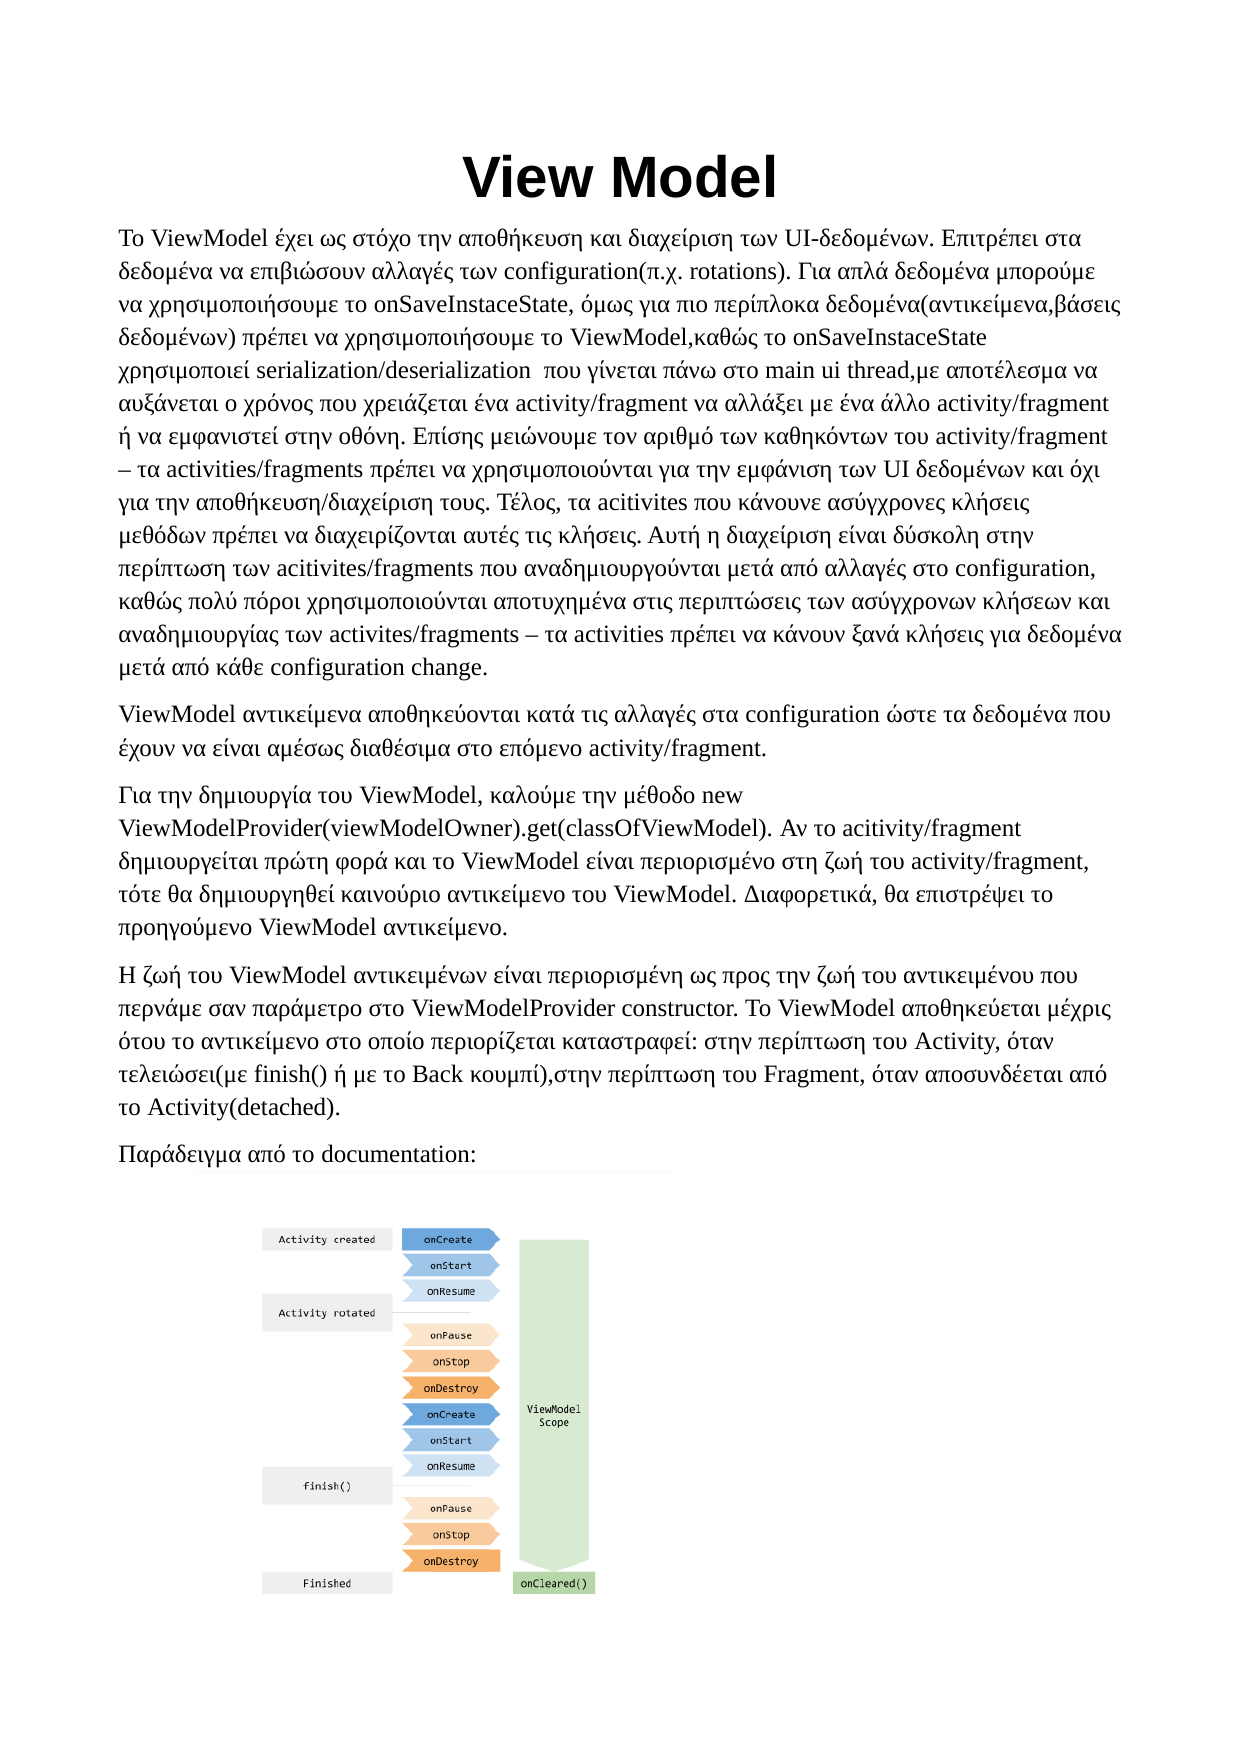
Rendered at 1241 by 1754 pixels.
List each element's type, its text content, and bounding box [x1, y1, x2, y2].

title View Model [118, 143, 1122, 210]
text Το ViewModel έχει ως στόχο την αποθήκευση και διαχείριση των UI-δεδομένων. Επιτρέπει στα δεδομένα να επιβιώσουν αλλαγές των configuration(π.χ. rotations). Για απλά δεδομένα μπορούμε να χρησιμοποιήσουμε το onSaveInstaceState, όμως για πιο περίπλοκα δεδομένα(αντικείμενα,βάσεις δεδομένων) πρέπει να χρησιμοποιήσουμε το ViewModel,καθώς το onSaveInstaceState χρησιμοποιεί serialization/deserialization που γίνεται πάνω στο main ui thread,με αποτέλεσμα να αυξάνεται ο χρόνος που χρειάζεται ένα activity/fragment να αλλάξει με ένα άλλο activity/fragment ή να εμφανιστεί στην οθόνη. Επίσης μειώνουμε τον αριθμό των καθηκόντων του activity/fragment – τα activities/fragments πρέπει να χρησιμοποιούνται για την εμφάνιση των UI δεδομένων και όχι για την αποθήκευση/διαχείριση τους. Τέλος, τα acitivites που κάνουνε ασύγχρονες κλήσεις μεθόδων πρέπει να διαχειρίζονται αυτές τις κλήσεις. Αυτή η διαχείριση είναι δύσκολη στην περίπτωση των acitivites/fragments που αναδημιουργούνται μετά από αλλαγές στο configuration, καθώς πολύ πόροι χρησιμοποιούνται αποτυχημένα στις περιπτώσεις των ασύγχρονων κλήσεων και αναδημιουργίας των activites/fragments – τα activities πρέπει να κάνουν ξανά κλήσεις για δεδομένα μετά από κάθε configuration change. [118, 223, 1122, 681]
text ViewModel αντικείμενα αποθηκεύονται κατά τις αλλαγές στα configuration ώστε τα δεδομένα που έχουν να είναι αμέσως διαθέσιμα στο επόμενο activity/fragment. [118, 699, 1122, 761]
picture [193, 1172, 675, 1672]
text Για την δημιουργία του ViewModel, καλούμε την μέθοδο new ViewModelProvider(viewModelOwner).get(classOfViewModel). Αν το acitivity/fragment δημιουργείται πρώτη φορά και το ViewModel είναι περιορισμένο στη ζωή του activity/fragment, τότε θα δημιουργηθεί καινούριο αντικείμενο του ViewModel. Διαφορετικά, θα επιστρέψει το προηγούμενο ViewModel αντικείμενο. [118, 780, 1122, 941]
text Η ζωή του ViewModel αντικειμένων είναι περιορισμένη ως προς την ζωή του αντικειμένου που περνάμε σαν παράμετρο στο ViewModelProvider constructor. Το ViewModel αποθηκεύεται μέχρις ότου το αντικείμενο στο οποίο περιορίζεται καταστραφεί: στην περίπτωση του Activity, όταν τελειώσει(με finish() ή με το Back κουμπί),στην περίπτωση του Fragment, όταν αποσυνδέεται από το Activity(detached). [118, 960, 1122, 1121]
text Παράδειγμα από το documentation: [118, 1139, 1122, 1168]
